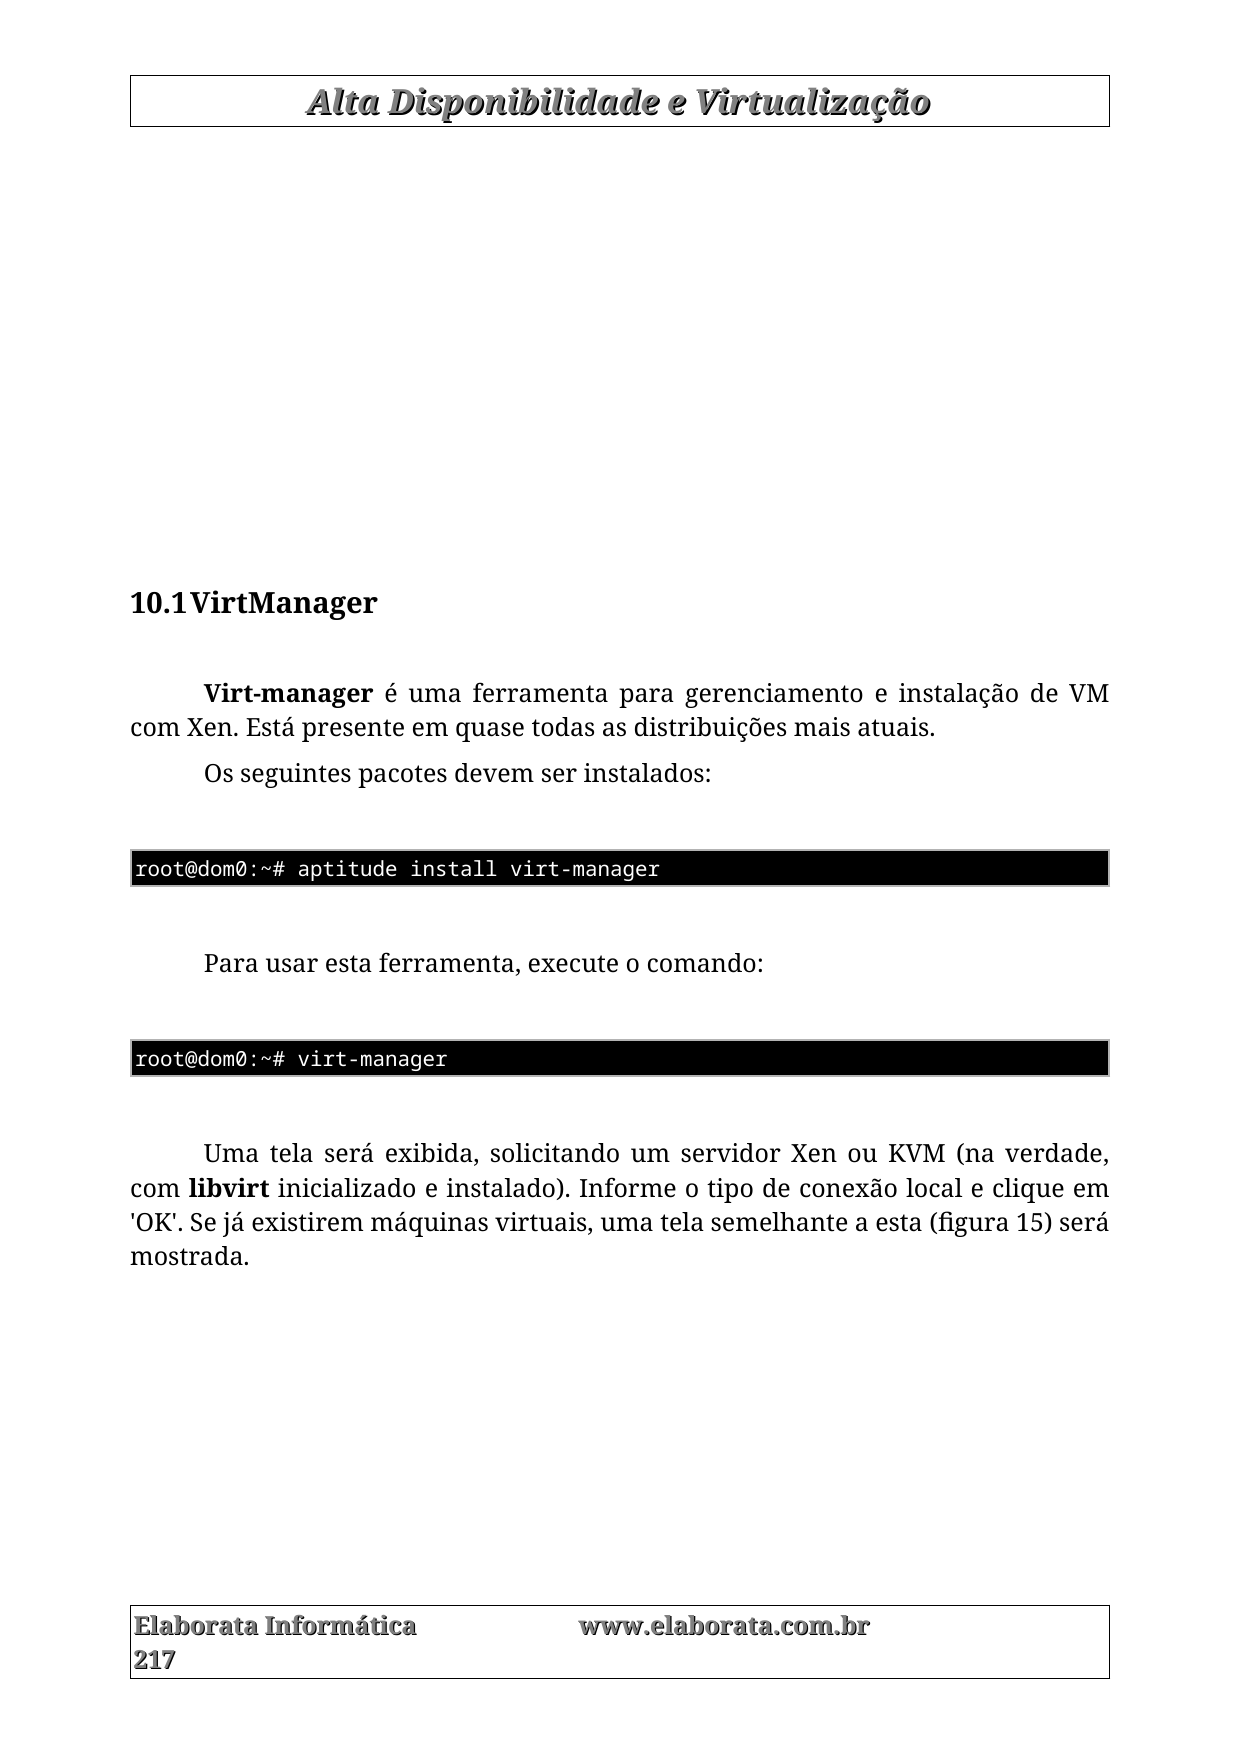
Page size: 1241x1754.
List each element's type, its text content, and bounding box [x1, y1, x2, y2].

subtitle VirtManager [130, 583, 1110, 622]
text Virt-manager é uma ferramenta para gerenciamento e instalação de VM com Xen. Está presente em quase todas as distribuições mais atuais. [130, 675, 1110, 743]
text Uma tela será exibida, solicitando um servidor Xen ou KVM (na verdade, com libvirt inicializado e instalado). Informe o tipo de conexão local e clique em 'OK'. Se já existirem máquinas virtuais, uma tela semelhante a esta (figura 15) será mostrada. [130, 1136, 1110, 1272]
text Os seguintes pacotes devem ser instalados: [130, 756, 1110, 790]
text root@dom0:~# aptitude install virt-manager [132, 851, 1108, 885]
text Para usar esta ferramenta, execute o comando: [130, 946, 1110, 980]
text root@dom0:~# virt-manager [132, 1041, 1108, 1075]
